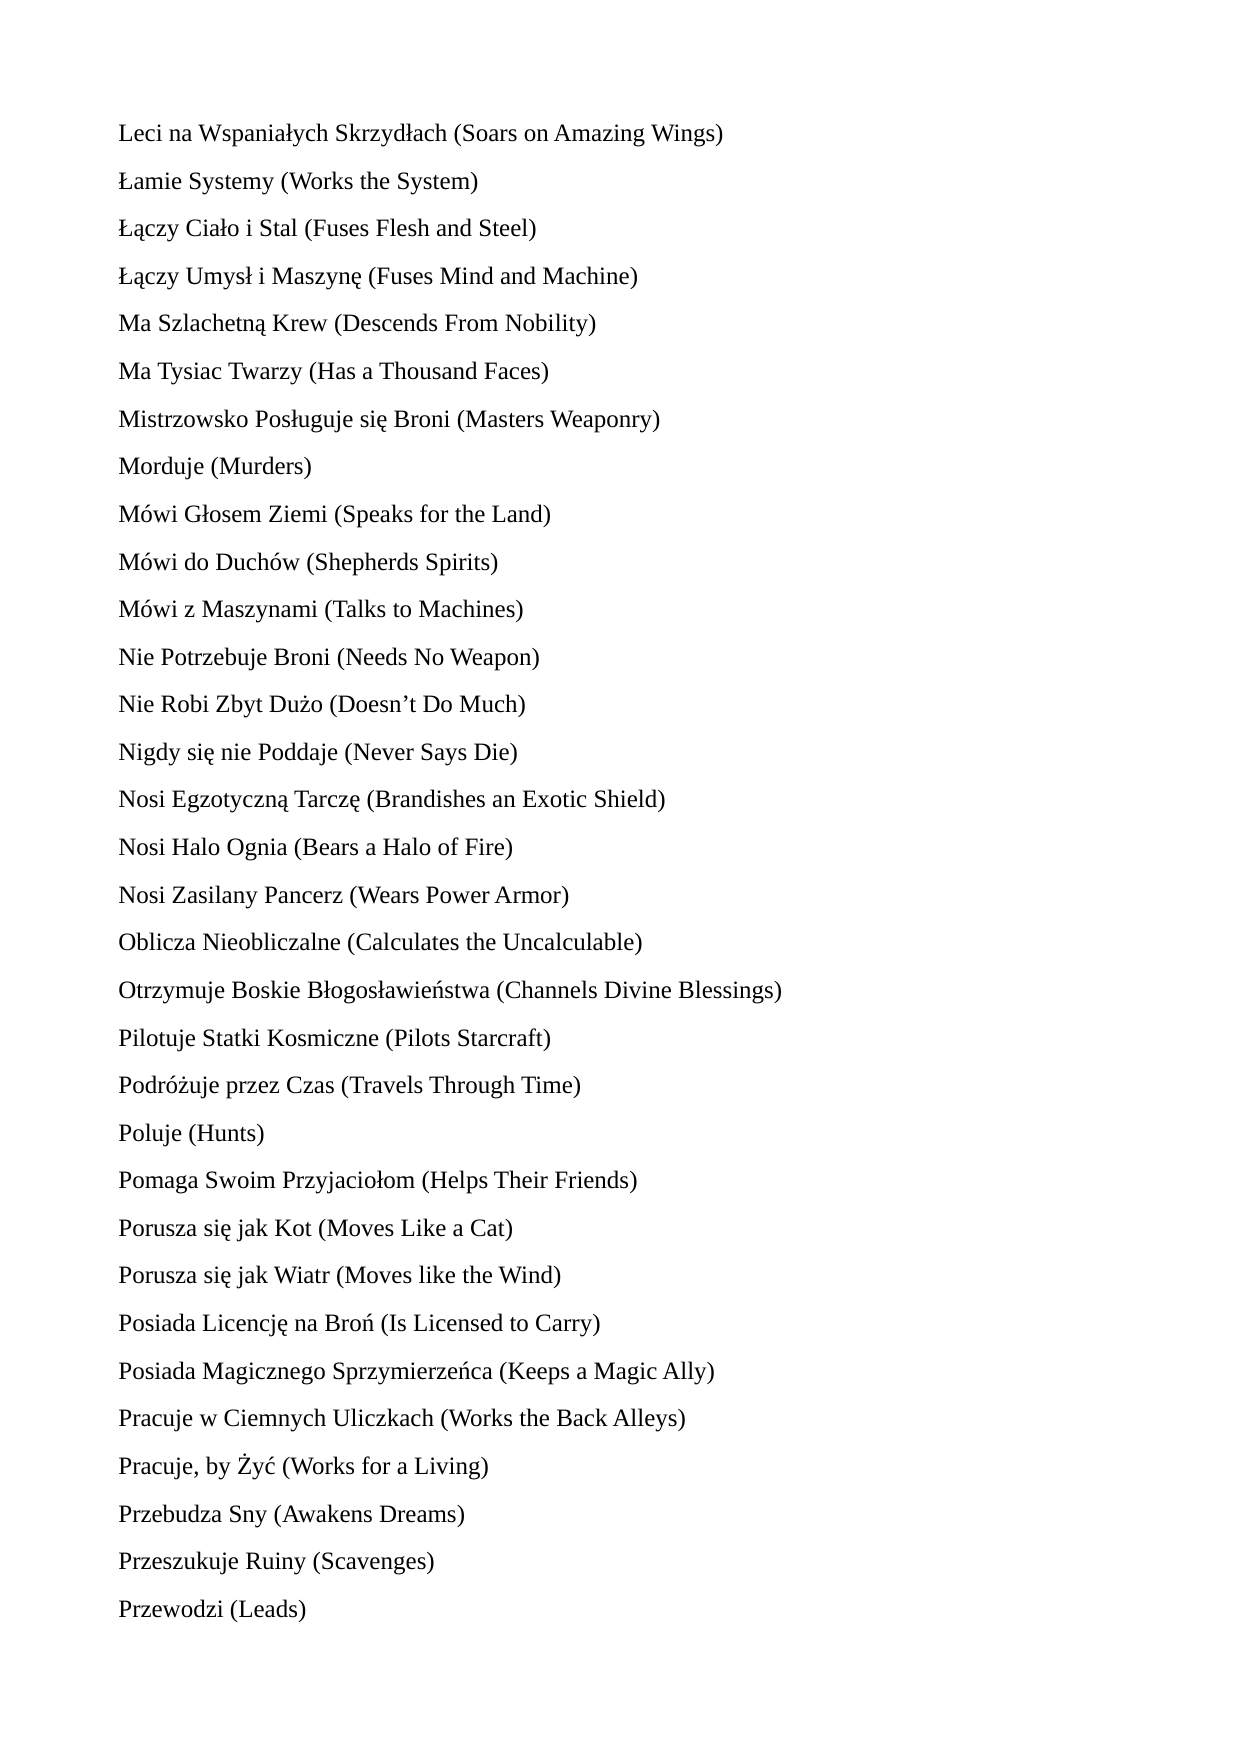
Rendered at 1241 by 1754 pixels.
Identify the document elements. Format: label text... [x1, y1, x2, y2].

text Pomaga Swoim Przyjaciołom (Helps Their Friends) [118, 1165, 1122, 1194]
text Nosi Halo Ognia (Bears a Halo of Fire) [118, 832, 1122, 861]
text Ma Tysiac Twarzy (Has a Thousand Faces) [118, 356, 1122, 385]
text Pracuje w Ciemnych Uliczkach (Works the Back Alleys) [118, 1403, 1122, 1432]
text Poluje (Hunts) [118, 1118, 1122, 1147]
text Nosi Egzotyczną Tarczę (Brandishes an Exotic Shield) [118, 784, 1122, 813]
text Posiada Licencję na Broń (Is Licensed to Carry) [118, 1308, 1122, 1337]
text Nigdy się nie Poddaje (Never Says Die) [118, 737, 1122, 766]
text Posiada Magicznego Sprzymierzeńca (Keeps a Magic Ally) [118, 1356, 1122, 1384]
text Przeszukuje Ruiny (Scavenges) [118, 1546, 1122, 1575]
text Mistrzowsko Posługuje się Broni (Masters Weaponry) [118, 404, 1122, 432]
text Morduje (Murders) [118, 451, 1122, 480]
text Ma Szlachetną Krew (Descends From Nobility) [118, 308, 1122, 337]
text Łączy Umysł i Maszynę (Fuses Mind and Machine) [118, 261, 1122, 290]
text Porusza się jak Wiatr (Moves like the Wind) [118, 1261, 1122, 1289]
text Łamie Systemy (Works the System) [118, 166, 1122, 194]
text Nie Robi Zbyt Dużo (Doesn’t Do Much) [118, 689, 1122, 718]
text Leci na Wspaniałych Skrzydłach (Soars on Amazing Wings) [118, 118, 1122, 147]
text Nie Potrzebuje Broni (Needs No Weapon) [118, 642, 1122, 671]
text Otrzymuje Boskie Błogosławieństwa (Channels Divine Blessings) [118, 975, 1122, 1004]
text Mówi Głosem Ziemi (Speaks for the Land) [118, 499, 1122, 528]
text Pracuje, by Żyć (Works for a Living) [118, 1451, 1122, 1480]
text Przebudza Sny (Awakens Dreams) [118, 1499, 1122, 1527]
text Przewodzi (Leads) [118, 1594, 1122, 1623]
text Łączy Ciało i Stal (Fuses Flesh and Steel) [118, 213, 1122, 242]
text Oblicza Nieobliczalne (Calculates the Uncalculable) [118, 927, 1122, 956]
text Mówi do Duchów (Shepherds Spirits) [118, 547, 1122, 575]
text Mówi z Maszynami (Talks to Machines) [118, 594, 1122, 623]
text Nosi Zasilany Pancerz (Wears Power Armor) [118, 880, 1122, 908]
text Porusza się jak Kot (Moves Like a Cat) [118, 1213, 1122, 1242]
text Pilotuje Statki Kosmiczne (Pilots Starcraft) [118, 1023, 1122, 1051]
text Podróżuje przez Czas (Travels Through Time) [118, 1070, 1122, 1099]
